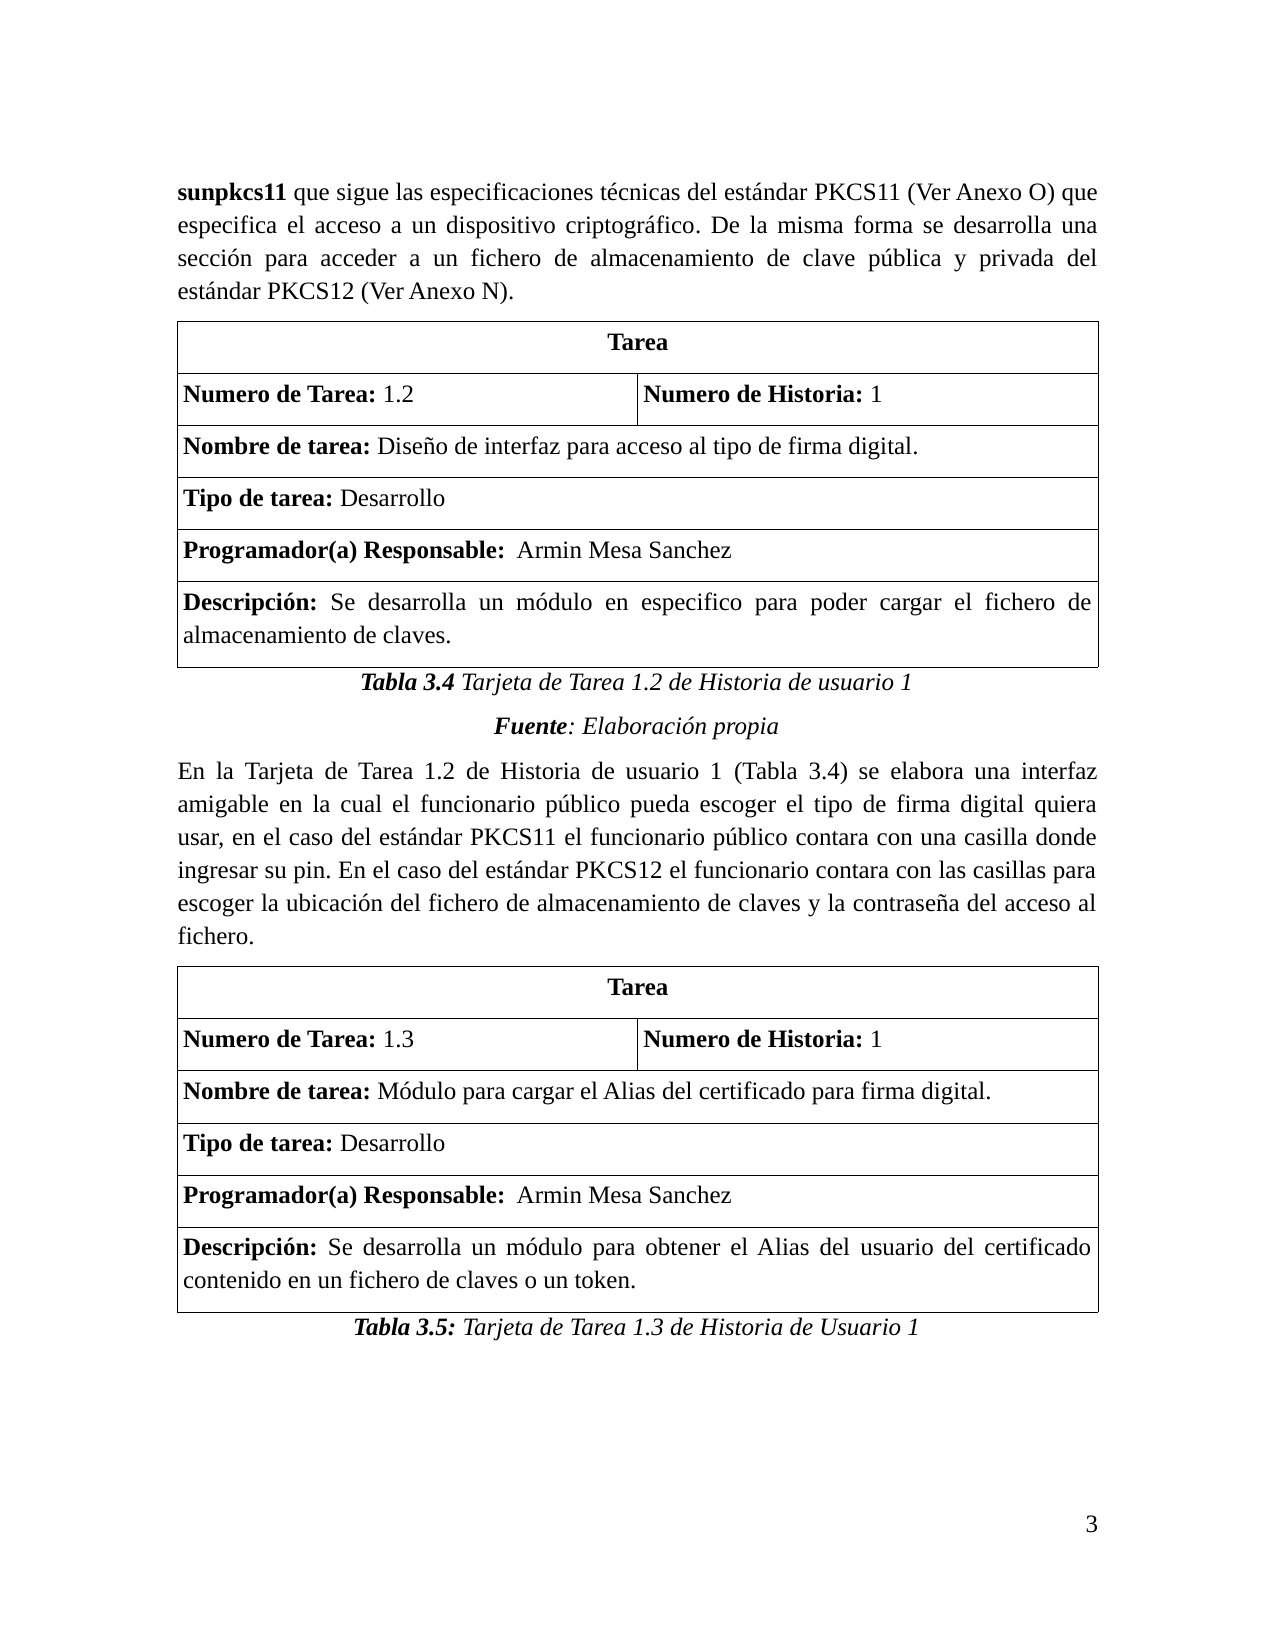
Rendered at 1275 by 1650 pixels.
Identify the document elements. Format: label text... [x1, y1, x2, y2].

text En la Tarjeta de Tarea 1.2 de Historia de usuario 1 (Tabla 3.4) se elabora una interfaz amigable en la cual el funcionario público pueda escoger el tipo de firma digital quiera usar, en el caso del estándar PKCS11 el funcionario público contara con una casilla donde ingresar su pin. En el caso del estándar PKCS12 el funcionario contara con las casillas para escoger la ubicación del fichero de almacenamiento de claves y la contraseña del acceso al fichero. [177, 756, 1098, 950]
table_cell Descripción: Se desarrolla un módulo en especifico para poder cargar el fichero de almacenamiento de claves. [178, 582, 1098, 667]
text Fuente: Elaboración propia [177, 711, 1098, 740]
table_cell Nombre de tarea: Módulo para cargar el Alias del certificado para firma digital. [178, 1071, 1098, 1122]
table_cell Nombre de tarea: Diseño de interfaz para acceso al tipo de firma digital. [178, 426, 1098, 477]
text sunpkcs11 que sigue las especificaciones técnicas del estándar PKCS11 (Ver Anexo O) que especifica el acceso a un dispositivo criptográfico. De la misma forma se desarrolla una sección para acceder a un fichero de almacenamiento de clave pública y privada del estándar PKCS12 (Ver Anexo N). [177, 177, 1098, 305]
text Tabla 3.5: Tarjeta de Tarea 1.3 de Historia de Usuario 1 [177, 1313, 1098, 1341]
table_cell Tipo de tarea: Desarrollo [178, 1124, 1098, 1174]
table_cell Tipo de tarea: Desarrollo [178, 478, 1098, 529]
table_header Tarea [178, 322, 1098, 373]
table_cell Numero de Historia: 1 [638, 374, 1098, 425]
table_cell Numero de Tarea: 1.2 [178, 374, 637, 425]
table_cell Programador(a) Responsable: Armin Mesa Sanchez [178, 1176, 1098, 1227]
table_cell Programador(a) Responsable: Armin Mesa Sanchez [178, 530, 1098, 581]
table_header Tarea [178, 967, 1098, 1018]
table_cell Descripción: Se desarrolla un módulo para obtener el Alias del usuario del certificado contenido en un fichero de claves o un token. [178, 1228, 1098, 1312]
table_cell Numero de Historia: 1 [638, 1019, 1098, 1070]
text Tabla 3.4 Tarjeta de Tarea 1.2 de Historia de usuario 1 [177, 668, 1098, 695]
table_cell Numero de Tarea: 1.3 [178, 1019, 637, 1070]
